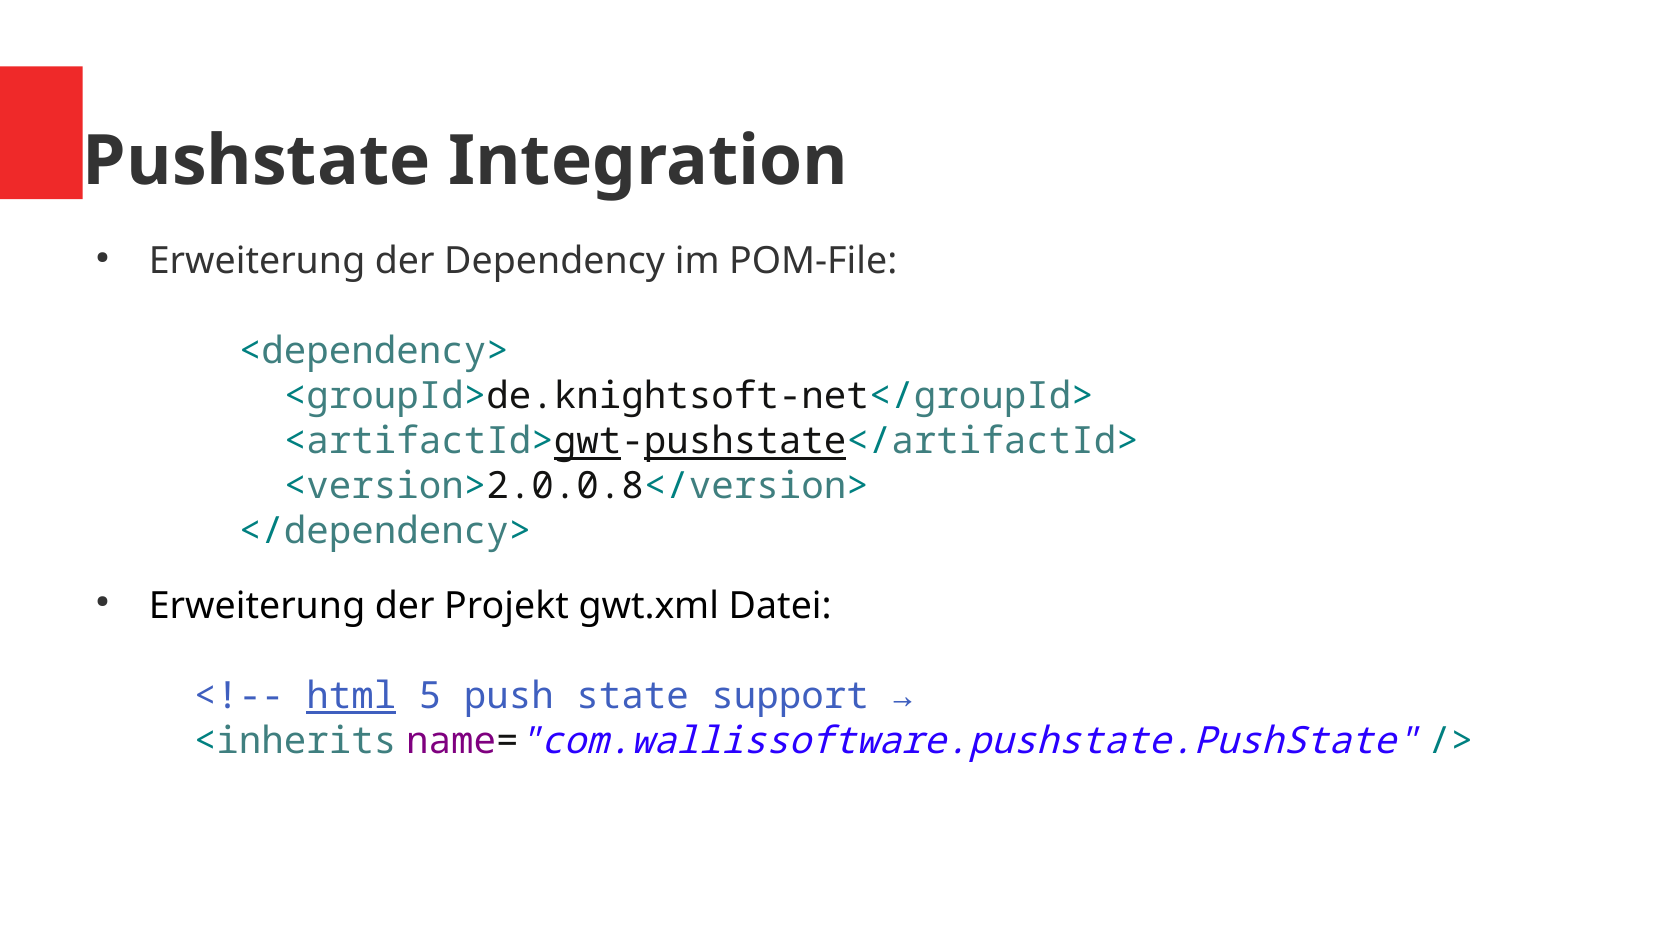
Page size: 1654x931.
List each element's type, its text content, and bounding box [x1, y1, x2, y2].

title Pushstate Integration [82, 0, 1571, 237]
list Erweiterung der Dependency im POM-File: <dependency> <groupId>de.knightsoft-net</groupId> <artifactId>gwt-pushstate</artifactId> <version>2.0.0.8</version> </dependency> Erweiterung der Projekt gwt.xml Datei: <!-- html 5 push state support → <inherits name="com.wallissoftware.pushstate.PushState" /> [78, 236, 1567, 792]
